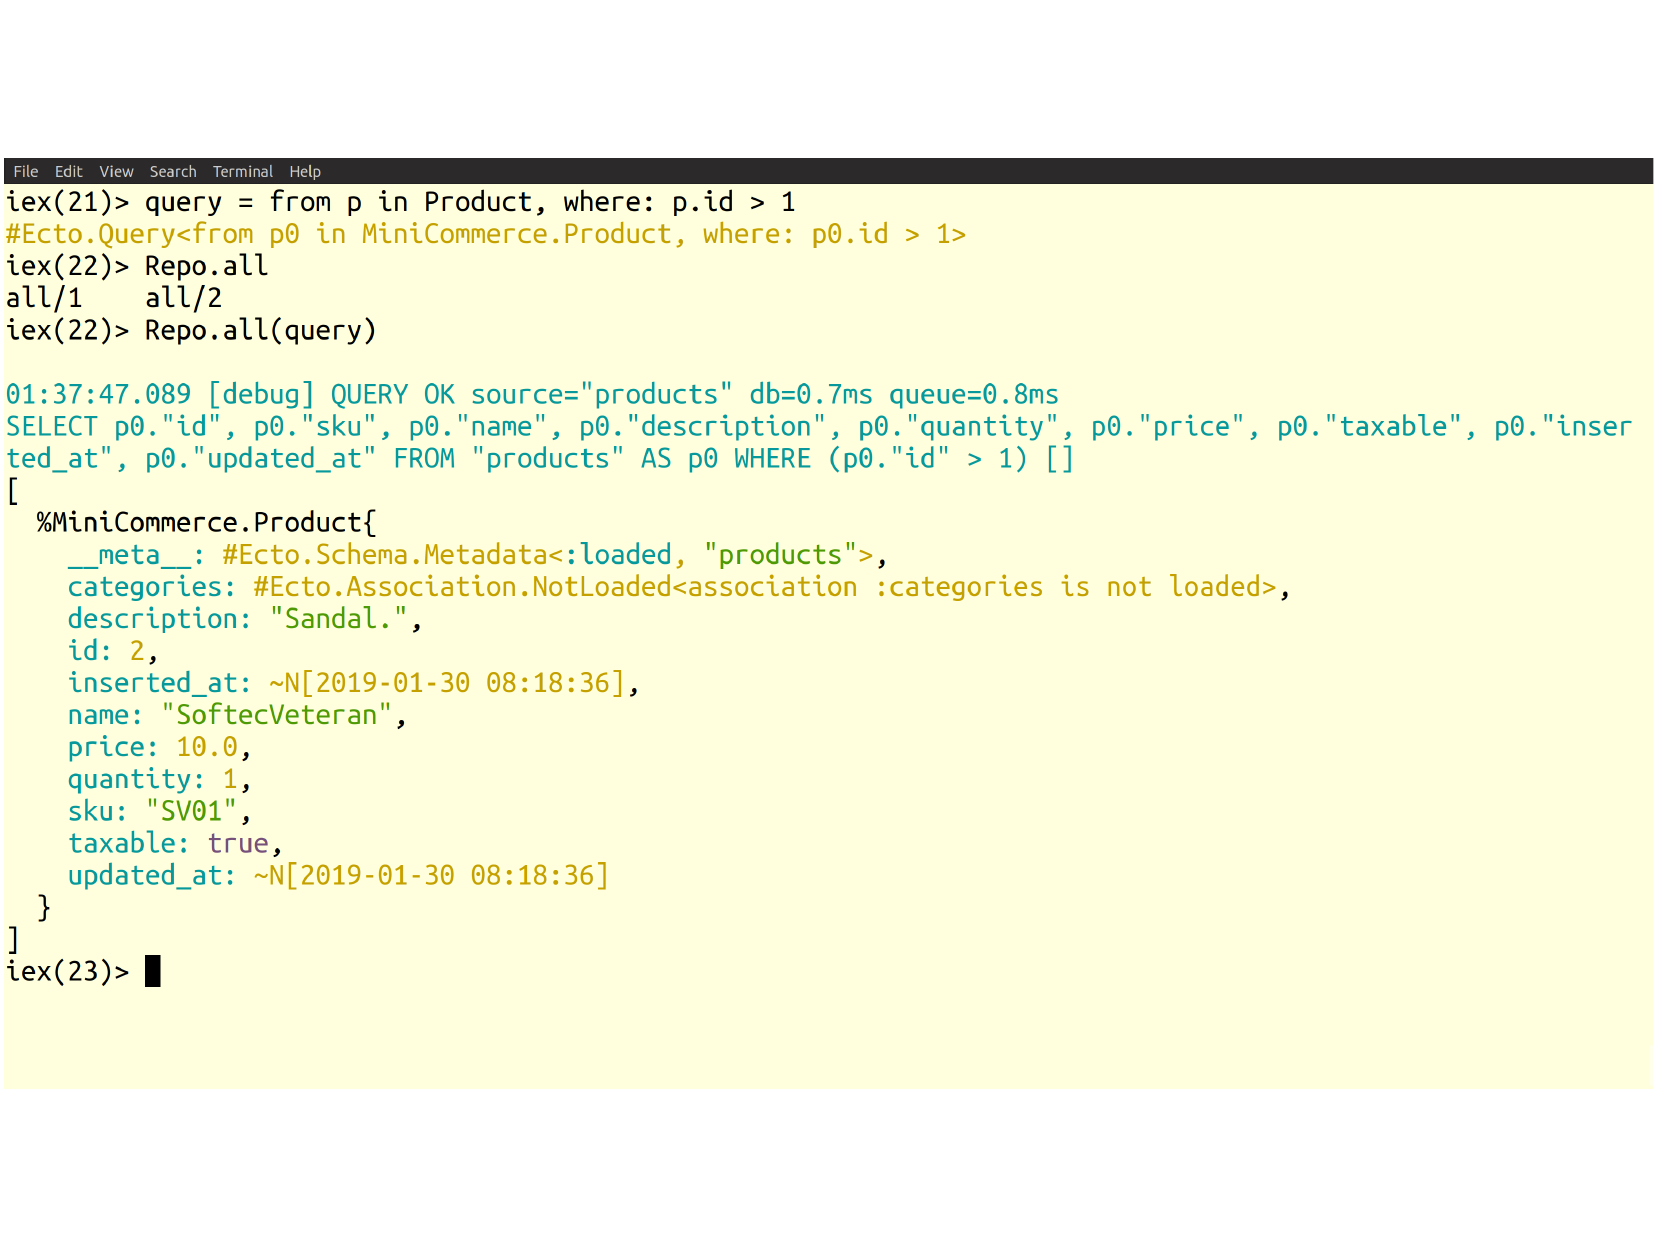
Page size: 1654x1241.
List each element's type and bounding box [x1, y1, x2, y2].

picture [4, 158, 1654, 1089]
